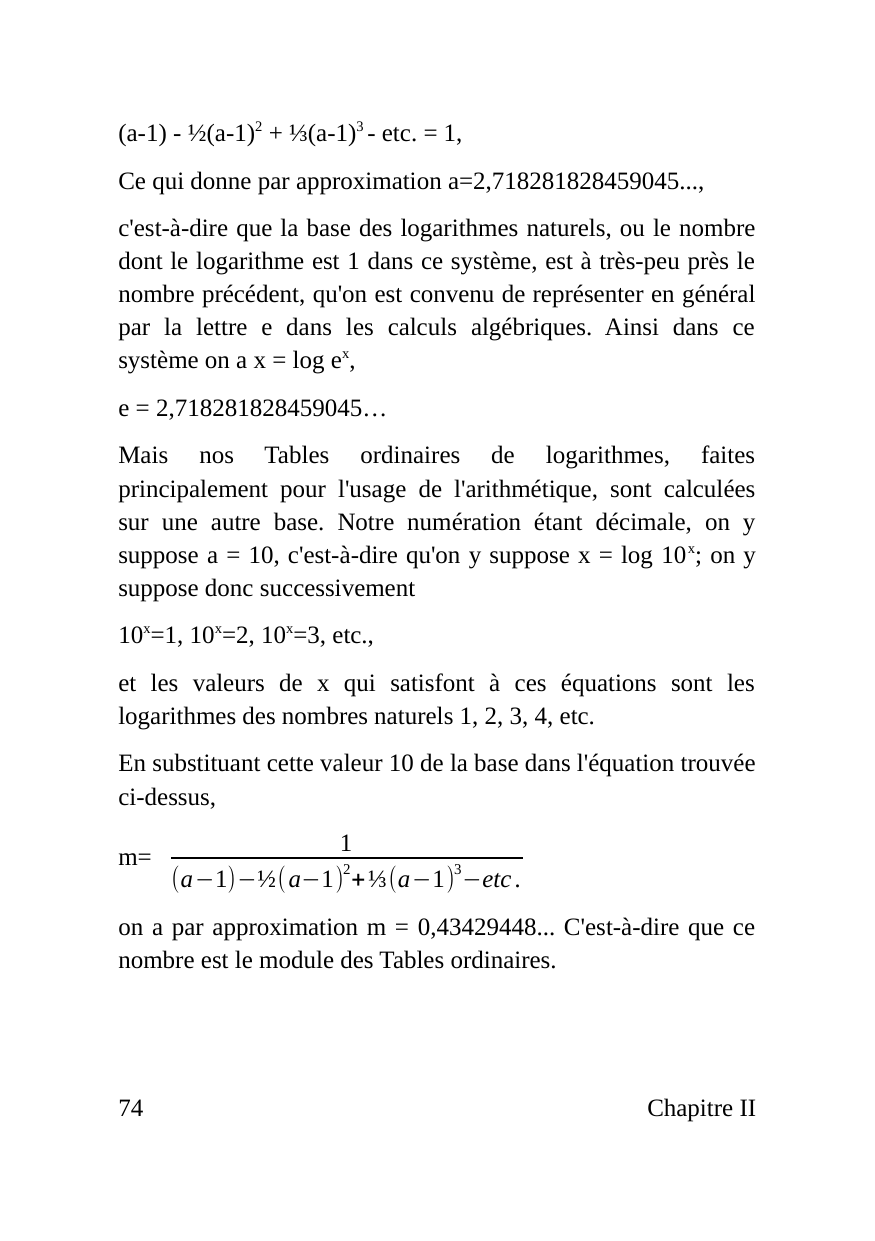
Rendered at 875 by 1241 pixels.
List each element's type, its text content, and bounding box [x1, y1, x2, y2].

text 10x=1, 10x=2, 10x=3, etc., [118, 620, 756, 649]
text on a par approximation m = 0,43429448... C'est-à-dire que ce nombre est le module des Tables ordinaires. [118, 912, 756, 974]
text et les valeurs de x qui satisfont à ces équations sont les logarithmes des nombres naturels 1, 2, 3, 4, etc. [118, 668, 756, 730]
text e = 2,718281828459045… [118, 393, 756, 422]
text m= [118, 829, 756, 893]
text Mais nos Tables ordinaires de logarithmes, faites principalement pour l'usage de l'arithmétique, sont calculées sur une autre base. Notre numération étant décimale, on y suppose a = 10, c'est-à-dire qu'on y suppose x = log 10x; on y suppose donc successivement [118, 441, 756, 601]
text (a-1) - ½(a-1)2 + ⅓(a-1)3 - etc. = 1, [118, 118, 756, 147]
text En substituant cette valeur 10 de la base dans l'équation trouvée ci-dessus, [118, 748, 756, 810]
text c'est-à-dire que la base des logarithmes naturels, ou le nombre dont le logarithme est 1 dans ce système, est à très-peu près le nombre précédent, qu'on est convenu de représenter en général par la lettre e dans les calculs algébriques. Ainsi dans ce système on a x = log ex, [118, 213, 756, 374]
text Ce qui donne par approximation a=2,718281828459045..., [118, 166, 756, 194]
